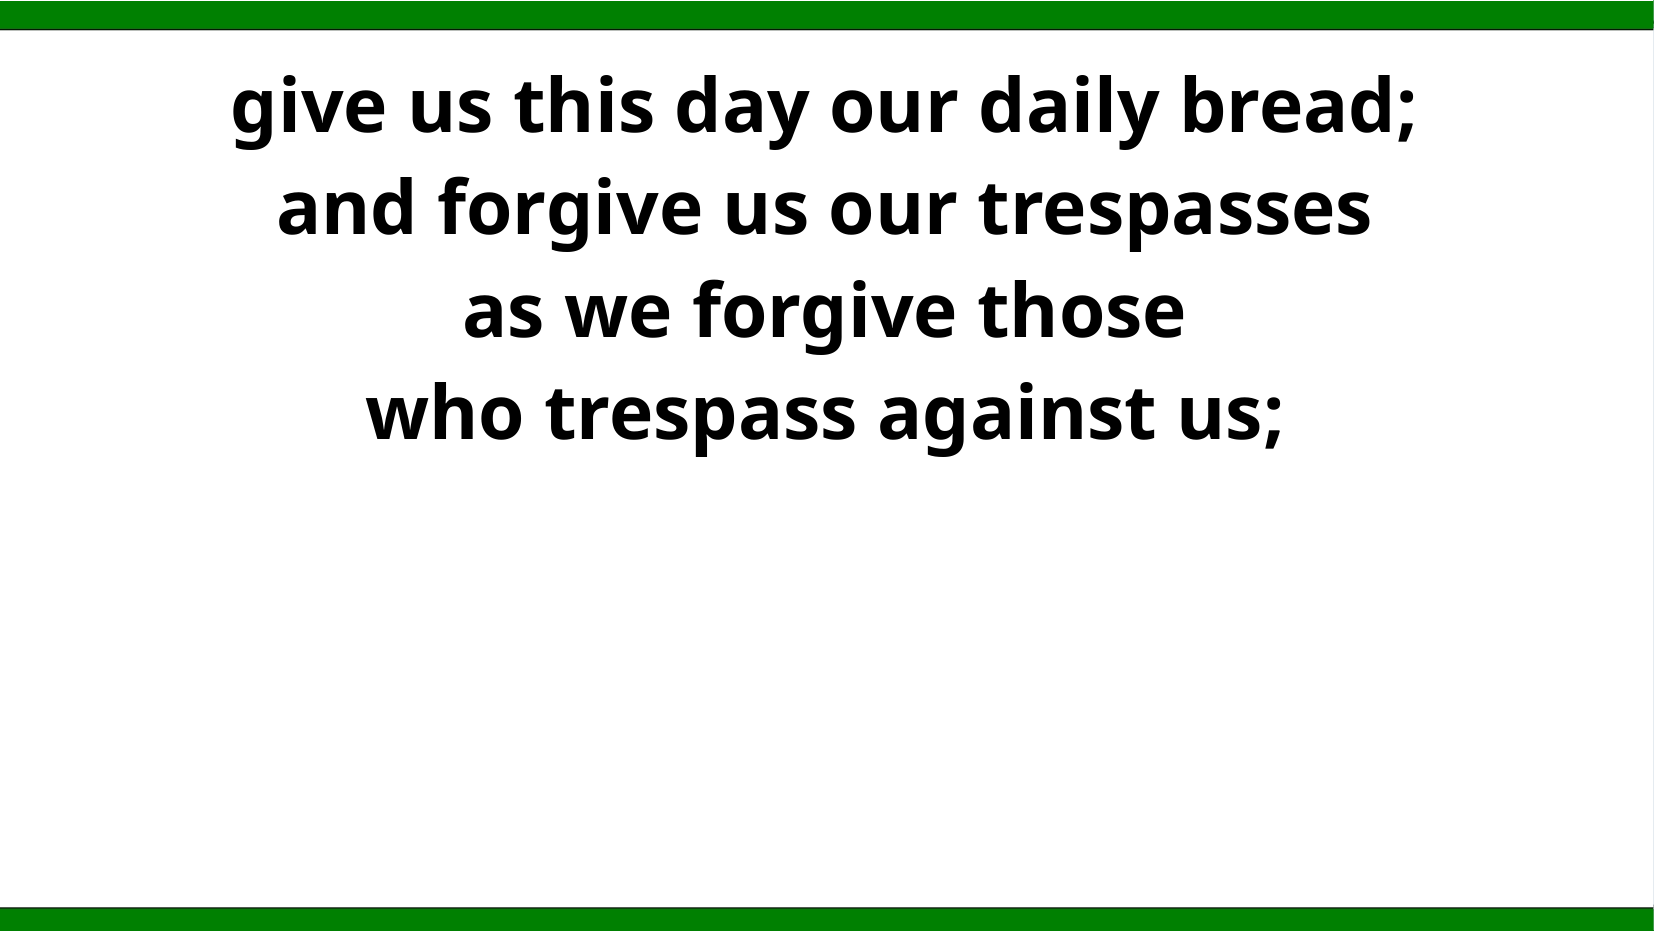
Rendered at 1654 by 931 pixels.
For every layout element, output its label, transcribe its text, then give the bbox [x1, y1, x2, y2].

text_box give us this day our daily bread; and forgive us our trespasses as we forgive those who trespass against us; [75, 45, 1576, 460]
picture [0, 0, 1654, 931]
